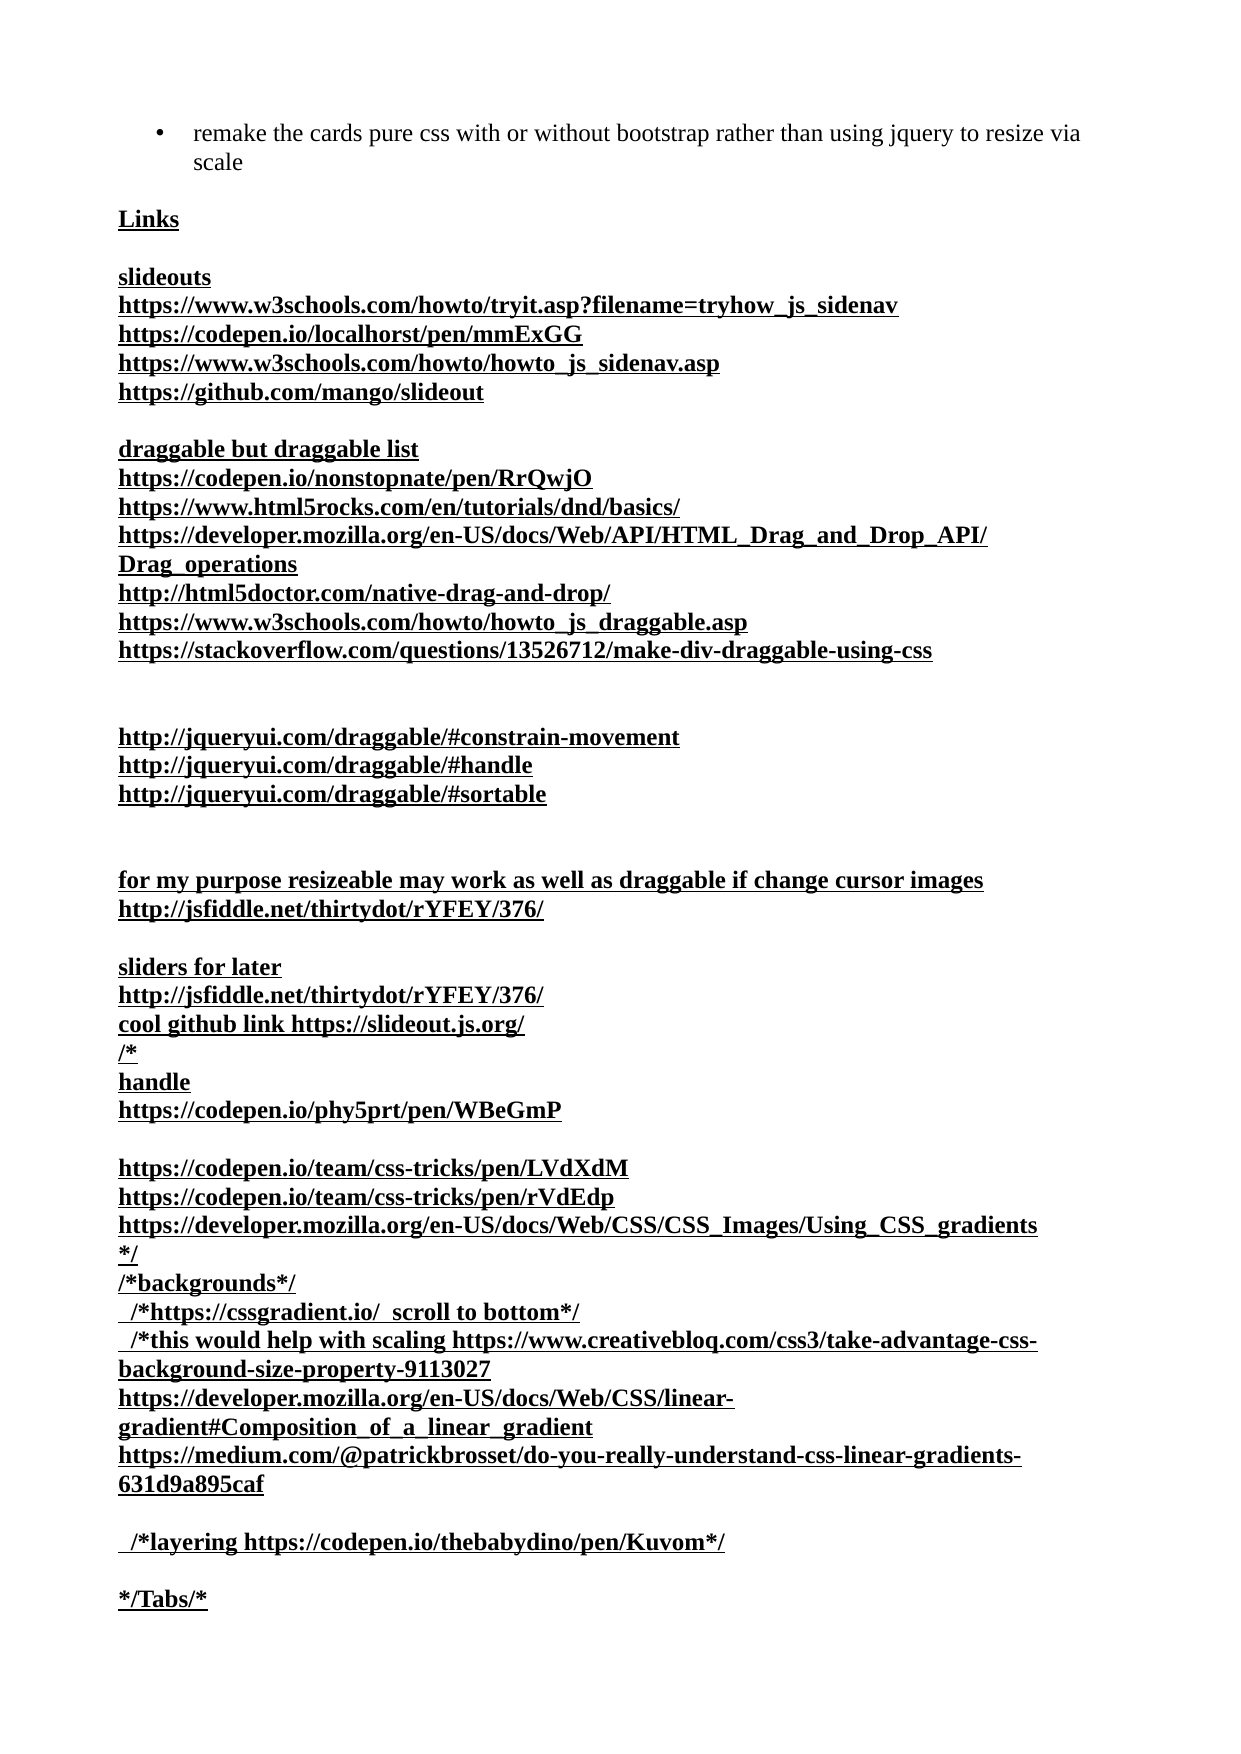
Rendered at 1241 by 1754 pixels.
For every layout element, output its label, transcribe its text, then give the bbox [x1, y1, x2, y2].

text Links [118, 204, 1122, 233]
text https://github.com/mango/slideout [118, 377, 1122, 406]
text /*backgrounds*/ [118, 1268, 1122, 1297]
text for my purpose resizeable may work as well as draggable if change cursor images [118, 866, 1122, 894]
text handle [118, 1067, 1122, 1096]
text https://developer.mozilla.org/en-US/docs/Web/API/HTML_Drag_and_Drop_API/Drag_operations [118, 521, 1122, 578]
text https://medium.com/@patrickbrosset/do-you-really-understand-css-linear-gradients-631d9a895caf [118, 1441, 1122, 1498]
text http://jsfiddle.net/thirtydot/rYFEY/376/ [118, 894, 1122, 923]
list remake the cards pure css with or without bootstrap rather than using jquery to resize via scale [156, 118, 1122, 176]
text https://www.w3schools.com/howto/howto_js_sidenav.asp [118, 348, 1122, 377]
text http://html5doctor.com/native-drag-and-drop/ [118, 578, 1122, 607]
text sliders for later [118, 952, 1122, 981]
text https://developer.mozilla.org/en-US/docs/Web/CSS/linear-gradient#Composition_of_a_linear_gradient [118, 1383, 1122, 1441]
text http://jqueryui.com/draggable/#handle [118, 751, 1122, 779]
text /*layering https://codepen.io/thebabydino/pen/Kuvom*/ [118, 1527, 1122, 1556]
text https://codepen.io/team/css-tricks/pen/LVdXdM [118, 1153, 1122, 1182]
text https://www.w3schools.com/howto/howto_js_draggable.asp [118, 607, 1122, 636]
text */Tabs/* [118, 1584, 1122, 1613]
text http://jqueryui.com/draggable/#sortable [118, 779, 1122, 808]
text */ [118, 1239, 1122, 1268]
text draggable but draggable list [118, 434, 1122, 463]
text https://www.w3schools.com/howto/tryit.asp?filename=tryhow_js_sidenav [118, 291, 1122, 319]
text /*https://cssgradient.io/ scroll to bottom*/ [118, 1297, 1122, 1326]
text http://jqueryui.com/draggable/#constrain-movement [118, 722, 1122, 751]
text https://codepen.io/team/css-tricks/pen/rVdEdp [118, 1182, 1122, 1211]
text https://developer.mozilla.org/en-US/docs/Web/CSS/CSS_Images/Using_CSS_gradients [118, 1211, 1122, 1239]
text /* [118, 1038, 1122, 1067]
text https://stackoverflow.com/questions/13526712/make-div-draggable-using-css [118, 636, 1122, 664]
text https://codepen.io/nonstopnate/pen/RrQwjO [118, 463, 1122, 492]
text https://codepen.io/localhorst/pen/mmExGG [118, 319, 1122, 348]
text cool github link https://slideout.js.org/ [118, 1009, 1122, 1038]
text http://jsfiddle.net/thirtydot/rYFEY/376/ [118, 981, 1122, 1009]
text slideouts [118, 262, 1122, 291]
text /*this would help with scaling https://www.creativebloq.com/css3/take-advantage-css-background-size-property-9113027 [118, 1326, 1122, 1383]
text https://codepen.io/phy5prt/pen/WBeGmP [118, 1096, 1122, 1124]
text https://www.html5rocks.com/en/tutorials/dnd/basics/ [118, 492, 1122, 521]
